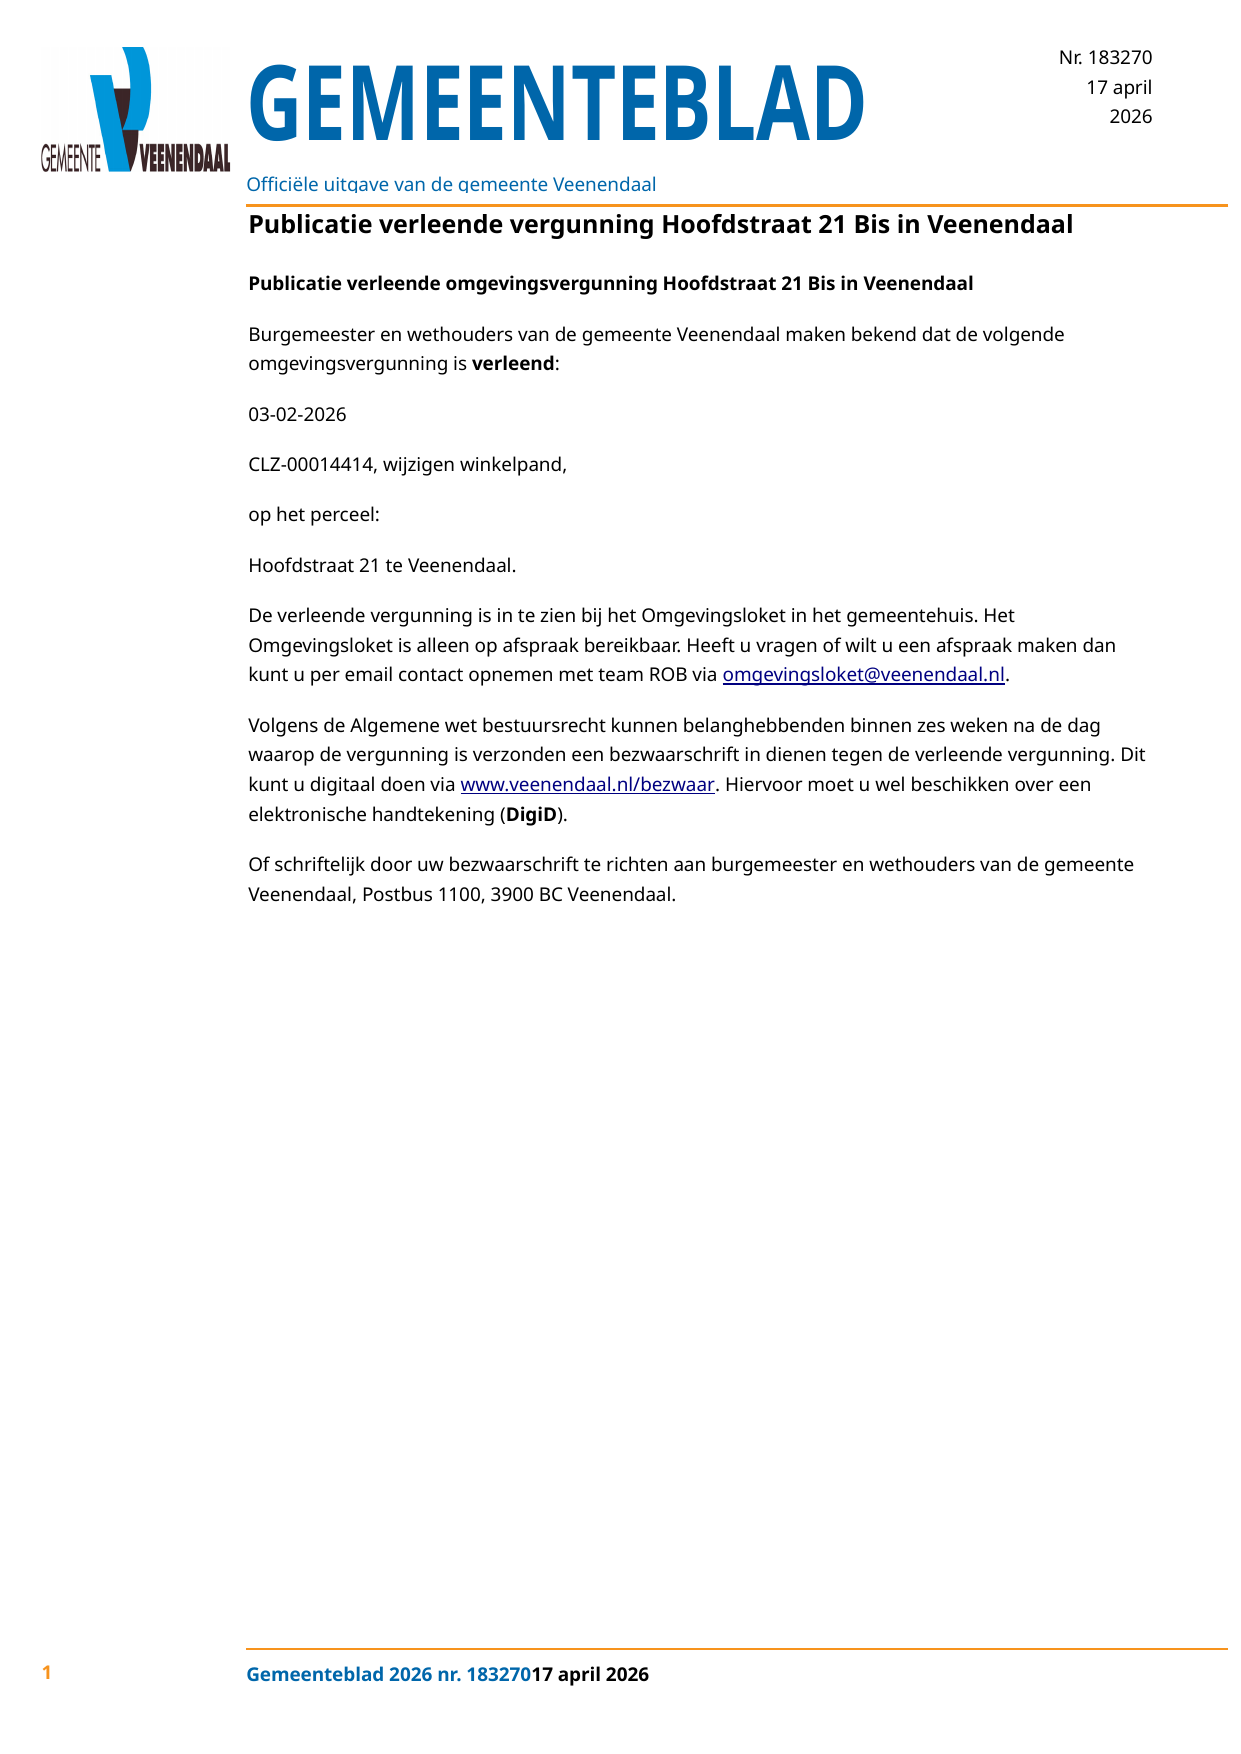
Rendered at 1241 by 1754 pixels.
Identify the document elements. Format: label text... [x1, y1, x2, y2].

text Burgemeester en wethouders van de gemeente Veenendaal maken bekend dat de volgende omgevingsvergunning is verleend: [248, 321, 1152, 376]
text Of schriftelijk door uw bezwaarschrift te richten aan burgemeester en wethouders van de gemeente Veenendaal, Postbus 1100, 3900 BC Veenendaal. [248, 851, 1152, 906]
picture [123, 47, 231, 172]
text op het perceel: [248, 502, 1152, 527]
picture [41, 47, 130, 172]
text Publicatie verleende omgevingsvergunning Hoofdstraat 21 Bis in Veenendaal [248, 270, 1152, 296]
text 03-02-2026 [248, 401, 1152, 426]
text Volgens de Algemene wet bestuursrecht kunnen belanghebbenden binnen zes weken na de dag waarop de vergunning is verzonden een bezwaarschrift in dienen tegen de verleende vergunning. Dit kunt u digitaal doen via www.veenendaal.nl/bezwaar. Hiervoor moet u wel beschikken over een elektronische handtekening (DigiD). [248, 712, 1152, 826]
text De verleende vergunning is in te zien bij het Omgevingsloket in het gemeentehuis. Het Omgevingsloket is alleen op afspraak bereikbaar. Heeft u vragen of wilt u een afspraak maken dan kunt u per email contact opnemen met team ROB via omgevingsloket@veenendaal.nl. [248, 602, 1152, 687]
text Hoofdstraat 21 te Veenendaal. [248, 552, 1152, 578]
text Publicatie verleende vergunning Hoofdstraat 21 Bis in Veenendaal [248, 207, 1152, 241]
text CLZ-00014414, wijzigen winkelpand, [248, 451, 1152, 477]
